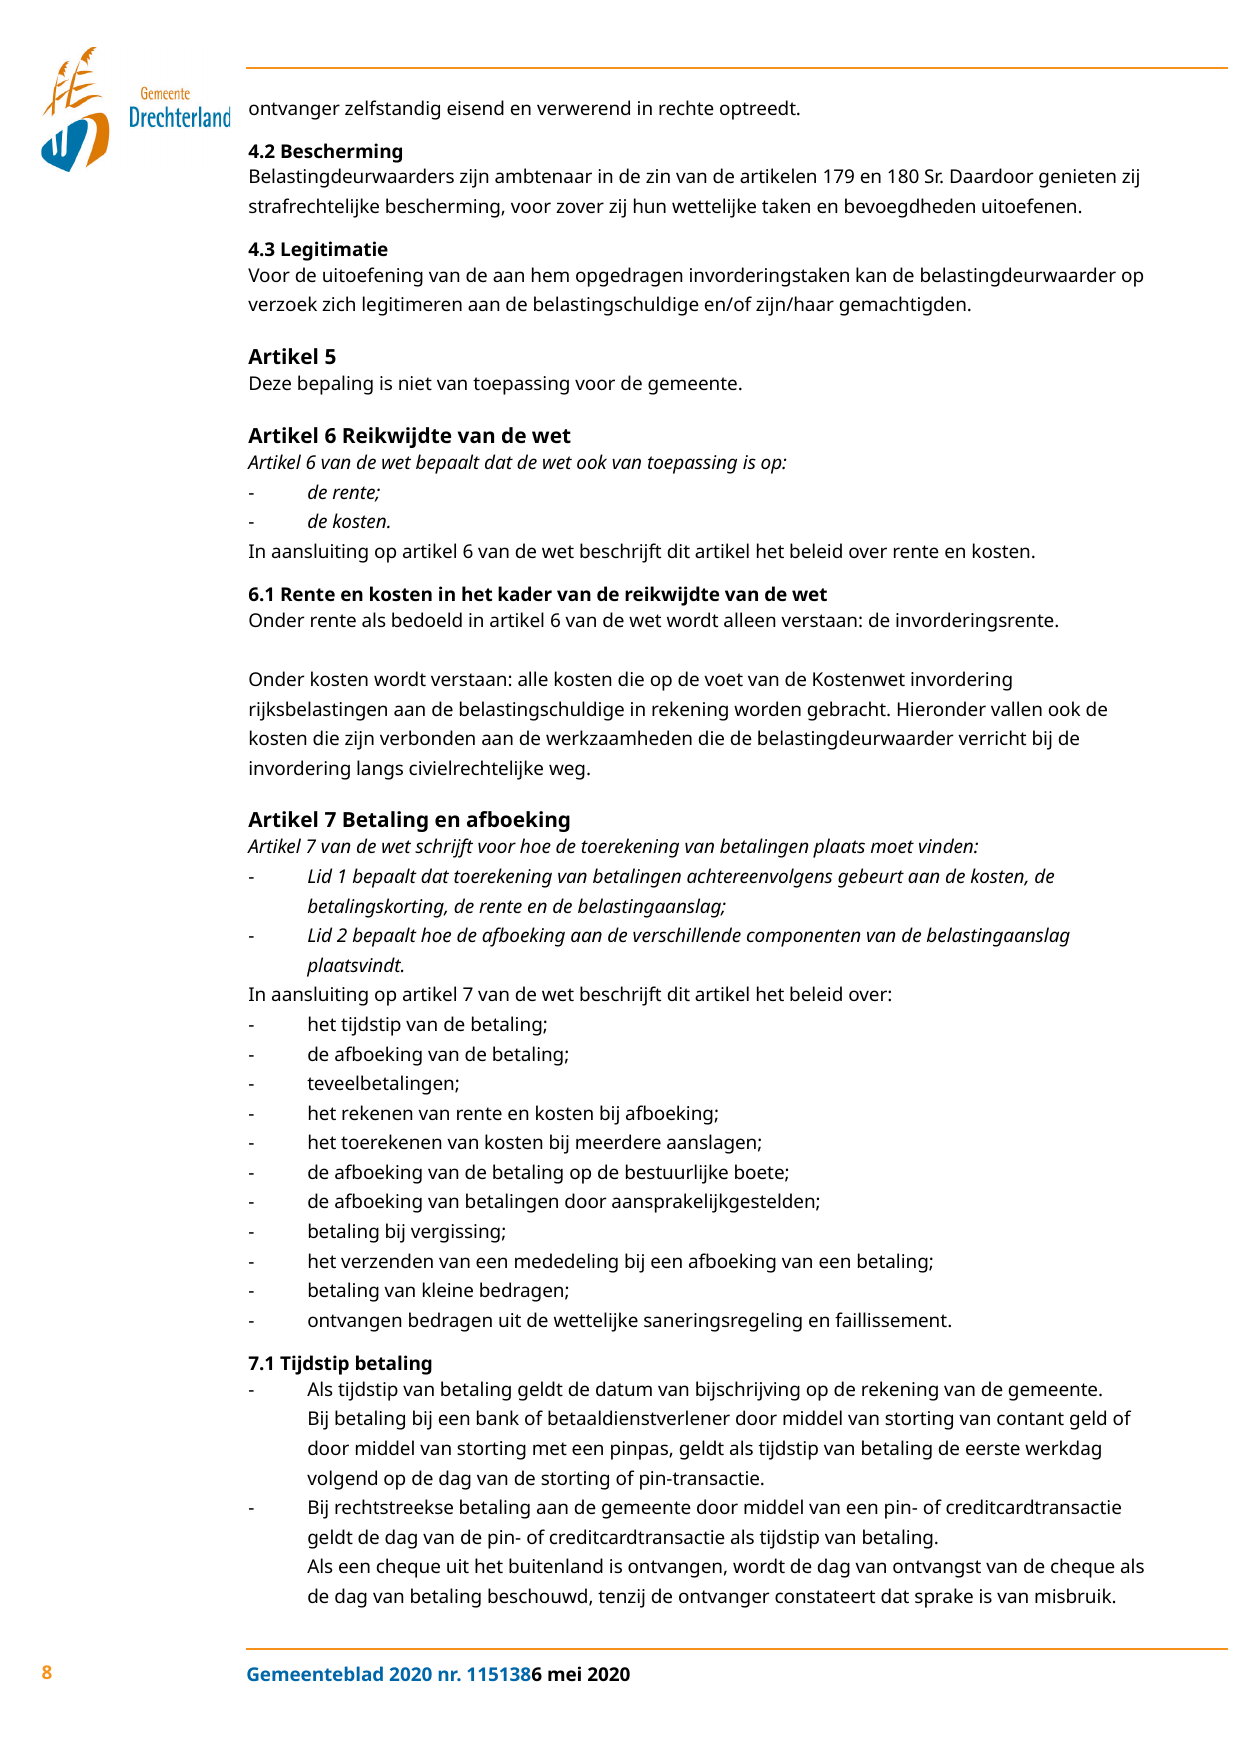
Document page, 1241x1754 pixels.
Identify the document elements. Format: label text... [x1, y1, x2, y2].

list de afboeking van de betaling; [248, 1041, 1152, 1067]
text Onder rente als bedoeld in artikel 6 van de wet wordt alleen verstaan: de invorderingsrente. [248, 607, 1152, 633]
text ontvanger zelfstandig eisend en verwerend in rechte optreedt. [248, 95, 1152, 121]
list het toerekenen van kosten bij meerdere aanslagen; [248, 1129, 1152, 1155]
text Artikel 6 Reikwijdte van de wet [248, 421, 1152, 449]
text 7.1 Tijdstip betaling [248, 1350, 1152, 1376]
list de rente; [248, 479, 1152, 505]
list Bij rechtstreekse betaling aan de gemeente door middel van een pin- of creditcardtransactie geldt de dag van de pin- of creditcardtransactie als tijdstip van betaling. [248, 1494, 1152, 1549]
text Voor de uitoefening van de aan hem opgedragen invorderingstaken kan de belastingdeurwaarder op verzoek zich legitimeren aan de belastingschuldige en/of zijn/haar gemachtigden. [248, 262, 1152, 317]
text Deze bepaling is niet van toepassing voor de gemeente. [248, 371, 1152, 396]
list de afboeking van de betaling op de bestuurlijke boete; [248, 1159, 1152, 1185]
text Artikel 5 [248, 342, 1152, 371]
list betaling bij vergissing; [248, 1218, 1152, 1244]
list Lid 1 bepaalt dat toerekening van betalingen achtereenvolgens gebeurt aan de kosten, de betalingskorting, de rente en de belastingaanslag; [248, 863, 1152, 919]
list Als tijdstip van betaling geldt de datum van bijschrijving op de rekening van de gemeente. [248, 1376, 1152, 1402]
list Bij betaling bij een bank of betaaldienstverlener door middel van storting van contant geld of door middel van storting met een pinpas, geldt als tijdstip van betaling de eerste werkdag volgend op de dag van de storting of pin-transactie. [248, 1406, 1152, 1490]
text In aansluiting op artikel 7 van de wet beschrijft dit artikel het beleid over: [248, 982, 1152, 1007]
list Lid 2 bepaalt hoe de afboeking aan de verschillende componenten van de belastingaanslag plaatsvindt. [248, 922, 1152, 978]
list Als een cheque uit het buitenland is ontvangen, wordt de dag van ontvangst van de cheque als de dag van betaling beschouwd, tenzij de ontvanger constateert dat sprake is van misbruik. [248, 1553, 1152, 1609]
picture [226, 115, 231, 124]
text 6.1 Rente en kosten in het kader van de reikwijdte van de wet [248, 581, 1152, 607]
picture [41, 47, 231, 172]
picture [41, 158, 64, 172]
text 4.2 Bescherming [248, 138, 1152, 164]
list het rekenen van rente en kosten bij afboeking; [248, 1100, 1152, 1126]
list betaling van kleine bedragen; [248, 1277, 1152, 1303]
text Onder kosten wordt verstaan: alle kosten die op de voet van de Kostenwet invordering rijksbelastingen aan de belastingschuldige in rekening worden gebracht. Hieronder vallen ook de kosten die zijn verbonden aan de werkzaamheden die de belastingdeurwaarder verricht bij de invordering langs civielrechtelijke weg. [248, 666, 1152, 781]
list teveelbetalingen; [248, 1070, 1152, 1096]
list het verzenden van een mededeling bij een afboeking van een betaling; [248, 1248, 1152, 1274]
list het tijdstip van de betaling; [248, 1011, 1152, 1037]
text Artikel 6 van de wet bepaalt dat de wet ook van toepassing is op: [248, 449, 1152, 475]
text Belastingdeurwaarders zijn ambtenaar in de zin van de artikelen 179 en 180 Sr. Daardoor genieten zij strafrechtelijke bescherming, voor zover zij hun wettelijke taken en bevoegdheden uitoefenen. [248, 164, 1152, 219]
text Artikel 7 Betaling en afboeking [248, 805, 1152, 834]
list ontvangen bedragen uit de wettelijke saneringsregeling en faillissement. [248, 1307, 1152, 1333]
text 4.3 Legitimatie [248, 236, 1152, 262]
list de afboeking van betalingen door aansprakelijkgestelden; [248, 1189, 1152, 1214]
text Artikel 7 van de wet schrijft voor hoe de toerekening van betalingen plaats moet vinden: [248, 834, 1152, 859]
list de kosten. [248, 508, 1152, 534]
text In aansluiting op artikel 6 van de wet beschrijft dit artikel het beleid over rente en kosten. [248, 538, 1152, 564]
